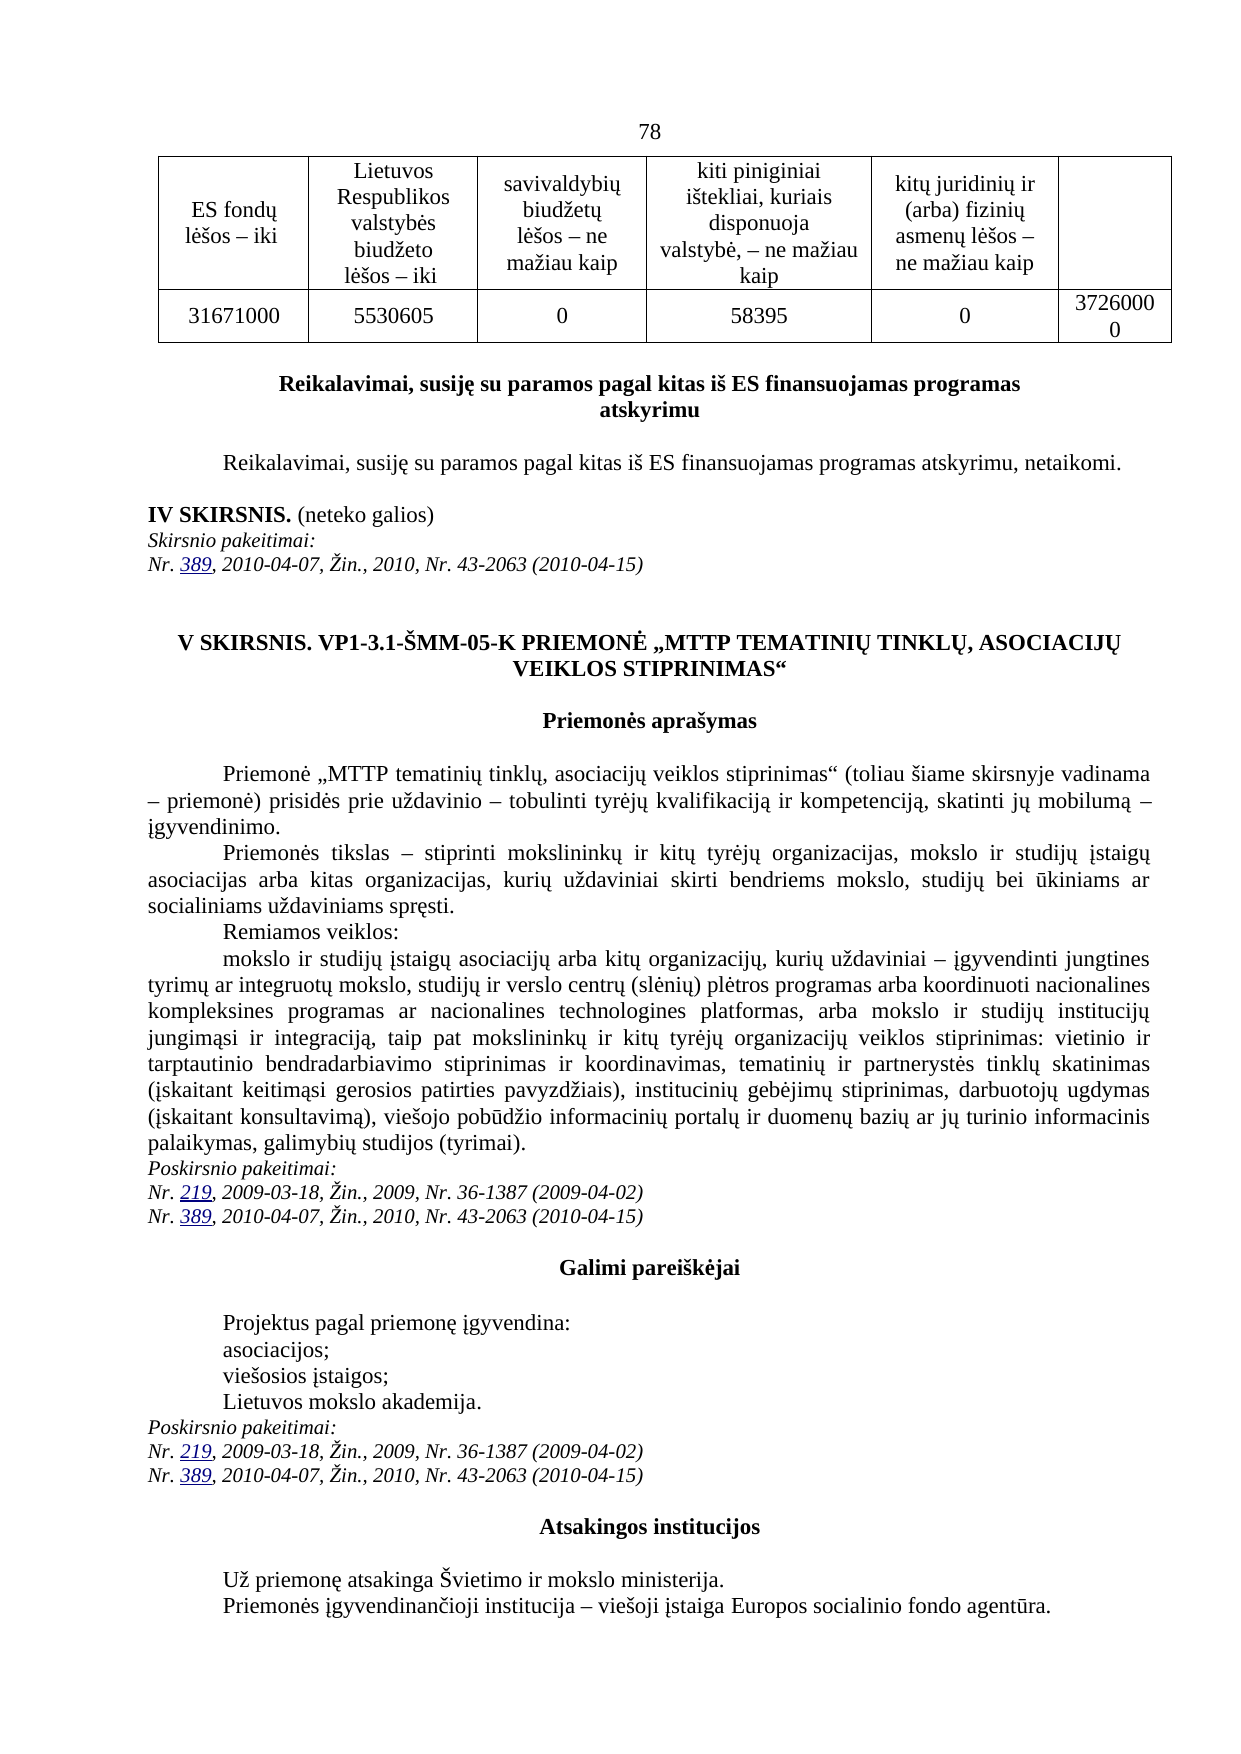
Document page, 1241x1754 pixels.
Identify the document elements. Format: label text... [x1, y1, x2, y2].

text Reikalavimai, susiję su paramos pagal kitas iš ES finansuojamas programas atskyrimu [148, 369, 1152, 422]
text Reikalavimai, susiję su paramos pagal kitas iš ES finansuojamas programas atskyrimu, netaikomi. [148, 449, 1152, 475]
text Lietuvos mokslo akademija. [148, 1388, 1152, 1415]
text Remiamos veiklos: [148, 918, 1152, 945]
text Atsakingos institucijos [148, 1513, 1152, 1539]
table_cell 0 [872, 290, 1058, 342]
table_header [1059, 157, 1171, 288]
text mokslo ir studijų įstaigų asociacijų arba kitų organizacijų, kurių uždaviniai – įgyvendinti jungtines tyrimų ar integruotų mokslo, studijų ir verslo centrų (slėnių) plėtros programas arba koordinuoti nacionalines kompleksines programas ar nacionalines technologines platformas, arba mokslo ir studijų institucijų jungimąsi ir integraciją, taip pat mokslininkų ir kitų tyrėjų organizacijų veiklos stiprinimas: vietinio ir tarptautinio bendradarbiavimo stiprinimas ir koordinavimas, tematinių ir partnerystės tinklų skatinimas (įskaitant keitimąsi gerosios patirties pavyzdžiais), institucinių gebėjimų stiprinimas, darbuotojų ugdymas (įskaitant konsultavimą), viešojo pobūdžio informacinių portalų ir duomenų bazių ar jų turinio informacinis palaikymas, galimybių studijos (tyrimai). [148, 945, 1152, 1156]
table_cell ES fondų lėšos – iki [159, 157, 308, 288]
text Priemonė „MTTP tematinių tinklų, asociacijų veiklos stiprinimas“ (toliau šiame skirsnyje vadinama – priemonė) prisidės prie uždavinio – tobulinti tyrėjų kvalifikaciją ir kompetenciją, skatinti jų mobilumą – įgyvendinimo. [148, 760, 1152, 839]
table_cell 0 [478, 290, 646, 342]
table_cell 5530605 [309, 290, 477, 342]
text Nr. 389, 2010-04-07, Žin., 2010, Nr. 43-2063 (2010-04-15) [148, 1463, 1152, 1487]
text Priemonės įgyvendinančioji institucija – viešoji įstaiga Europos socialinio fondo agentūra. [148, 1592, 1152, 1619]
text Nr. 389, 2010-04-07, Žin., 2010, Nr. 43-2063 (2010-04-15) [148, 1204, 1152, 1228]
table_cell 37260000 [1059, 290, 1171, 342]
subtitle IV SKIRSNIS. (neteko galios) [148, 501, 1152, 528]
table_cell 31671000 [159, 290, 308, 342]
table_cell kitų juridinių ir (arba) fizinių asmenų lėšos – ne mažiau kaip [872, 157, 1058, 288]
table_cell 58395 [647, 290, 871, 342]
text Nr. 389, 2010-04-07, Žin., 2010, Nr. 43-2063 (2010-04-15) [148, 552, 1152, 576]
table_cell kiti piniginiai ištekliai, kuriais disponuoja valstybė, – ne mažiau kaip [647, 157, 871, 288]
text asociacijos; [148, 1336, 1152, 1362]
text Priemonės aprašymas [148, 708, 1152, 734]
text Poskirsnio pakeitimai: [148, 1415, 1152, 1439]
table_cell Lietuvos Respublikos valstybės biudžeto lėšos – iki [309, 157, 477, 288]
text Nr. 219, 2009-03-18, Žin., 2009, Nr. 36-1387 (2009-04-02) [148, 1180, 1152, 1204]
text viešosios įstaigos; [148, 1362, 1152, 1388]
text Skirsnio pakeitimai: [148, 528, 1152, 552]
table_cell savivaldybių biudžetų lėšos – ne mažiau kaip [478, 157, 646, 288]
subtitle V SKIRSNIS. VP1-3.1-ŠMM-05-K PRIEMONĖ „MTTP TEMATINIŲ TINKLŲ, ASOCIACIJŲ VEIKLOS STIPRINIMAS“ [148, 628, 1152, 681]
text Galimi pareiškėjai [148, 1254, 1152, 1281]
text Priemonės tikslas – stiprinti mokslininkų ir kitų tyrėjų organizacijas, mokslo ir studijų įstaigų asociacijas arba kitas organizacijas, kurių uždaviniai skirti bendriems mokslo, studijų bei ūkiniams ar socialiniams uždaviniams spręsti. [148, 839, 1152, 918]
text Už priemonę atsakinga Švietimo ir mokslo ministerija. [148, 1566, 1152, 1592]
text Nr. 219, 2009-03-18, Žin., 2009, Nr. 36-1387 (2009-04-02) [148, 1439, 1152, 1463]
text Projektus pagal priemonę įgyvendina: [148, 1309, 1152, 1336]
text Poskirsnio pakeitimai: [148, 1156, 1152, 1180]
